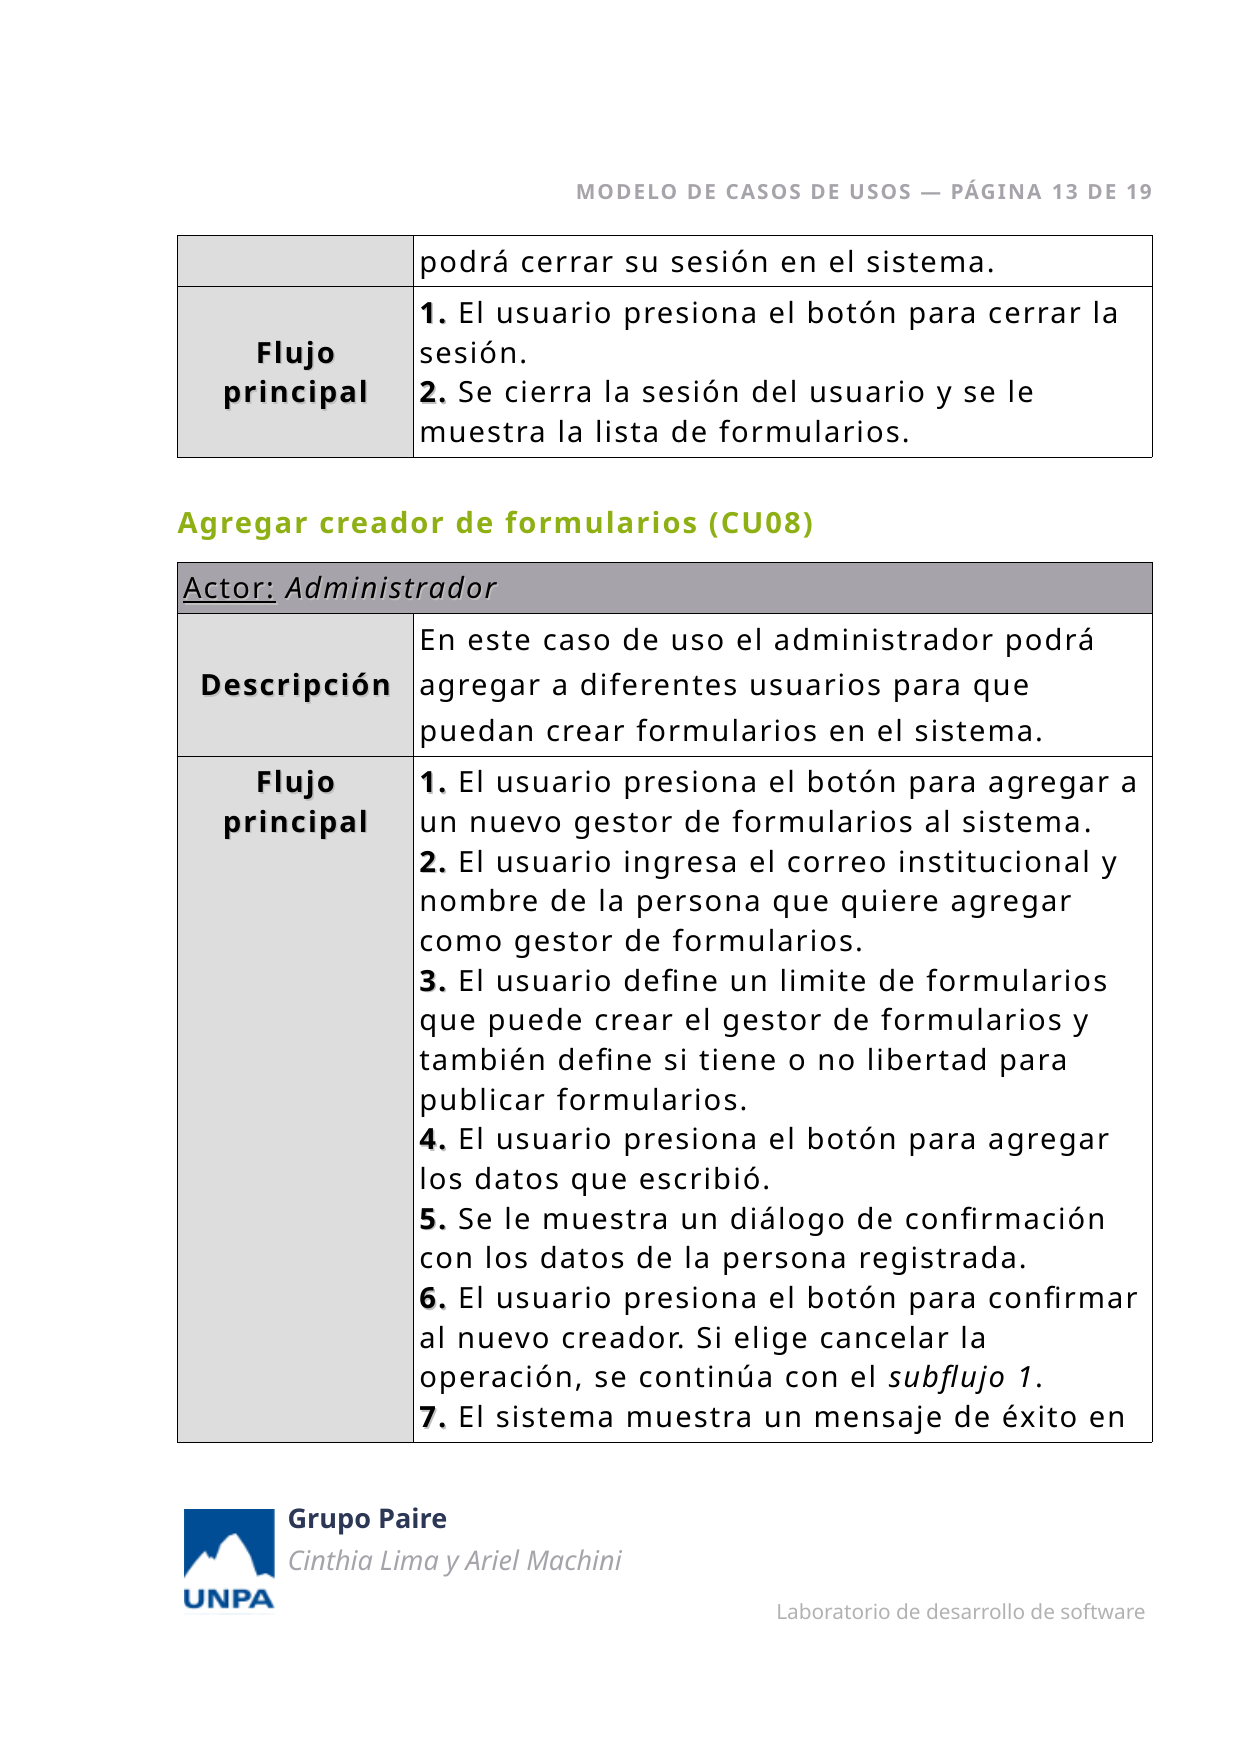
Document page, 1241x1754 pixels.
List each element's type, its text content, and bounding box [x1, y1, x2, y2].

table_cell En este caso de uso el administrador podrá agregar a diferentes usuarios para que puedan crear formularios en el sistema. [414, 614, 1152, 756]
table_cell [178, 236, 413, 286]
table_cell Flujo principal [178, 287, 413, 457]
table_cell podrá cerrar su sesión en el sistema. [414, 236, 1152, 286]
picture [184, 1509, 275, 1615]
table_cell 1. El usuario presiona el botón para agregar a un nuevo gestor de formularios al sistema. 2. El usuario ingresa el correo institucional y nombre de la persona que quiere agregar como gestor de formularios. 3. El usuario define un limite de formularios que puede crear el gestor de formularios y también define si tiene o no libertad para publicar formularios. 4. El usuario presiona el botón para agregar los datos que escribió. 5. Se le muestra un diálogo de confirmación con los datos de la persona registrada. 6. El usuario presiona el botón para confirmar al nuevo creador. Si elige cancelar la operación, se continúa con el subflujo 1. 7. El sistema muestra un mensaje de éxito en [414, 757, 1152, 1442]
text Agregar creador de formularios (CU08) [177, 502, 1152, 542]
table_cell 1. El usuario presiona el botón para cerrar la sesión. 2. Se cierra la sesión del usuario y se le muestra la lista de formularios. [414, 287, 1152, 457]
table_cell Descripción [178, 614, 413, 756]
table_cell Flujo principal [178, 757, 413, 1442]
table_header Actor: Administrador [178, 563, 1152, 613]
